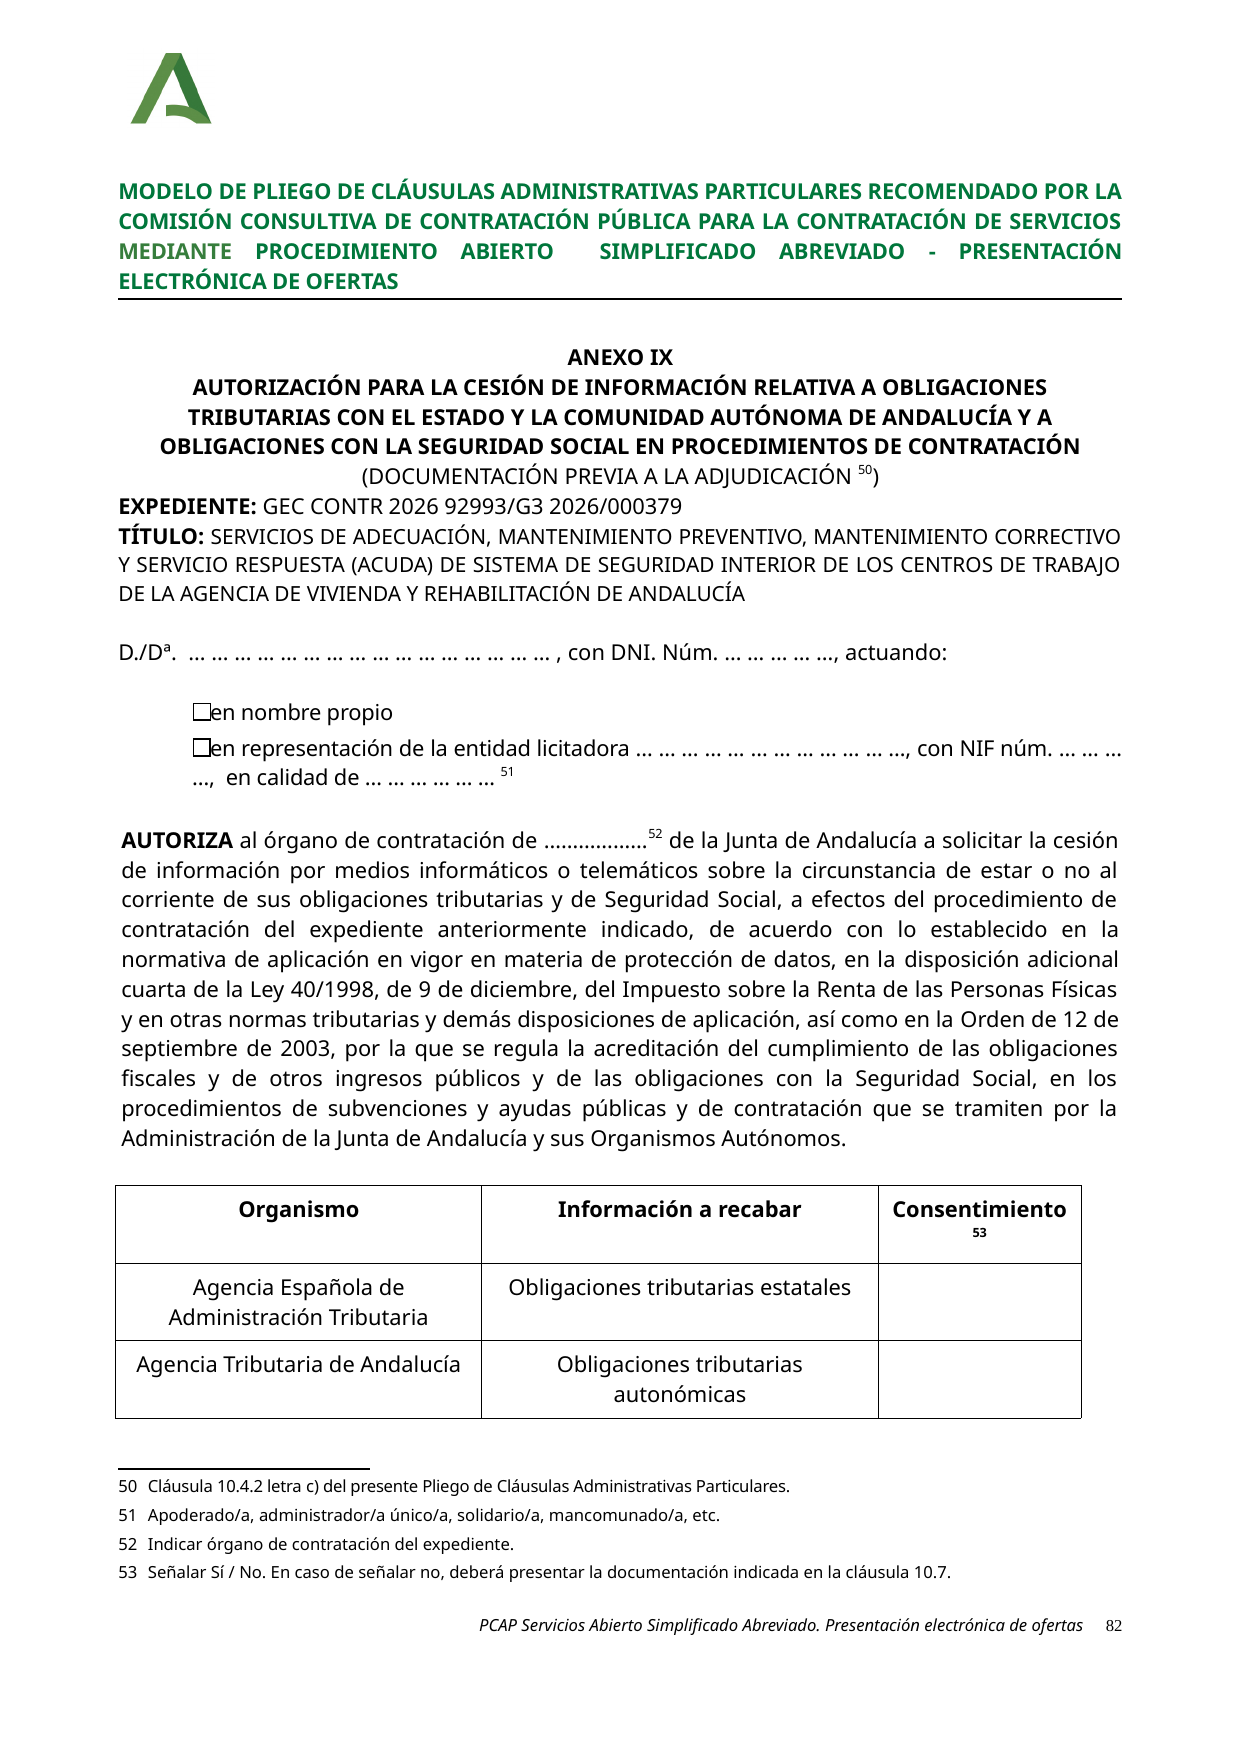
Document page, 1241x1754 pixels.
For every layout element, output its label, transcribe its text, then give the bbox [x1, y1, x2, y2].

text Cláusula 10.4.2 letra c) del presente Pliego de Cláusulas Administrativas Particulares. [118, 1475, 1122, 1498]
table_header Consentimiento [879, 1186, 1081, 1263]
table_cell Obligaciones tributarias autonómicas [482, 1341, 878, 1417]
text en representación de la entidad licitadora … … … … … … … … … … … …, con NIF núm. … … … …, en calidad de … … … … … … [192, 733, 1122, 792]
text (DOCUMENTACIÓN PREVIA A LA ADJUDICACIÓN ) [118, 461, 1122, 491]
text AUTORIZACIÓN PARA LA CESIÓN DE INFORMACIÓN RELATIVA A OBLIGACIONES TRIBUTARIAS CON EL ESTADO Y LA COMUNIDAD AUTÓNOMA DE ANDALUCÍA Y A OBLIGACIONES CON LA SEGURIDAD SOCIAL EN PROCEDIMIENTOS DE CONTRATACIÓN [118, 372, 1122, 461]
table_cell Obligaciones tributarias estatales [482, 1264, 878, 1340]
text D./Dª. … … … … … … … … … … … … … … … … , con DNI. Núm. … … … … …, actuando: [118, 637, 1122, 667]
table_header Información a recabar [482, 1186, 878, 1263]
text Apoderado/a, administrador/a único/a, solidario/a, mancomunado/a, etc. [118, 1504, 1122, 1526]
text en nombre propio [192, 697, 1122, 727]
text ANEXO IX [118, 342, 1122, 372]
text MODELO DE PLIEGO DE CLÁUSULAS ADMINISTRATIVAS PARTICULARES RECOMENDADO POR LA COMISIÓN CONSULTIVA DE CONTRATACIÓN PÚBLICA PARA LA CONTRATACIÓN DE SERVICIOS MEDIANTE PROCEDIMIENTO ABIERTO SIMPLIFICADO ABREVIADO - PRESENTACIÓN ELECTRÓNICA DE OFERTAS [118, 176, 1122, 298]
table_cell Agencia Española de Administración Tributaria [116, 1264, 481, 1340]
table_cell Agencia Tributaria de Andalucía [116, 1341, 481, 1417]
text TÍTULO: SERVICIOS DE ADECUACIÓN, MANTENIMIENTO PREVENTIVO, MANTENIMIENTO CORRECTIVO Y SERVICIO RESPUESTA (ACUDA) DE SISTEMA DE SEGURIDAD INTERIOR DE LOS CENTROS DE TRABAJO DE LA AGENCIA DE VIVIENDA Y REHABILITACIÓN DE ANDALUCÍA [118, 521, 1122, 607]
table_cell [879, 1264, 1081, 1340]
table_cell [879, 1341, 1081, 1417]
picture [127, 48, 216, 128]
table_header Organismo [116, 1186, 481, 1263]
text Indicar órgano de contratación del expediente. [118, 1532, 1122, 1555]
text AUTORIZA al órgano de contratación de ……………… de la Junta de Andalucía a solicitar la cesión de información por medios informáticos o telemáticos sobre la circunstancia de estar o no al corriente de sus obligaciones tributarias y de Seguridad Social, a efectos del procedimiento de contratación del expediente anteriormente indicado, de acuerdo con lo establecido en la normativa de aplicación en vigor en materia de protección de datos, en la disposición adicional cuarta de la Ley 40/1998, de 9 de diciembre, del Impuesto sobre la Renta de las Personas Físicas y en otras normas tributarias y demás disposiciones de aplicación, así como en la Orden de 12 de septiembre de 2003, por la que se regula la acreditación del cumplimiento de las obligaciones fiscales y de otros ingresos públicos y de las obligaciones con la Seguridad Social, en los procedimientos de subvenciones y ayudas públicas y de contratación que se tramiten por la Administración de la Junta de Andalucía y sus Organismos Autónomos. [118, 822, 1122, 1153]
text EXPEDIENTE: GEC CONTR 2026 92993/G3 2026/000379 [118, 491, 1122, 521]
